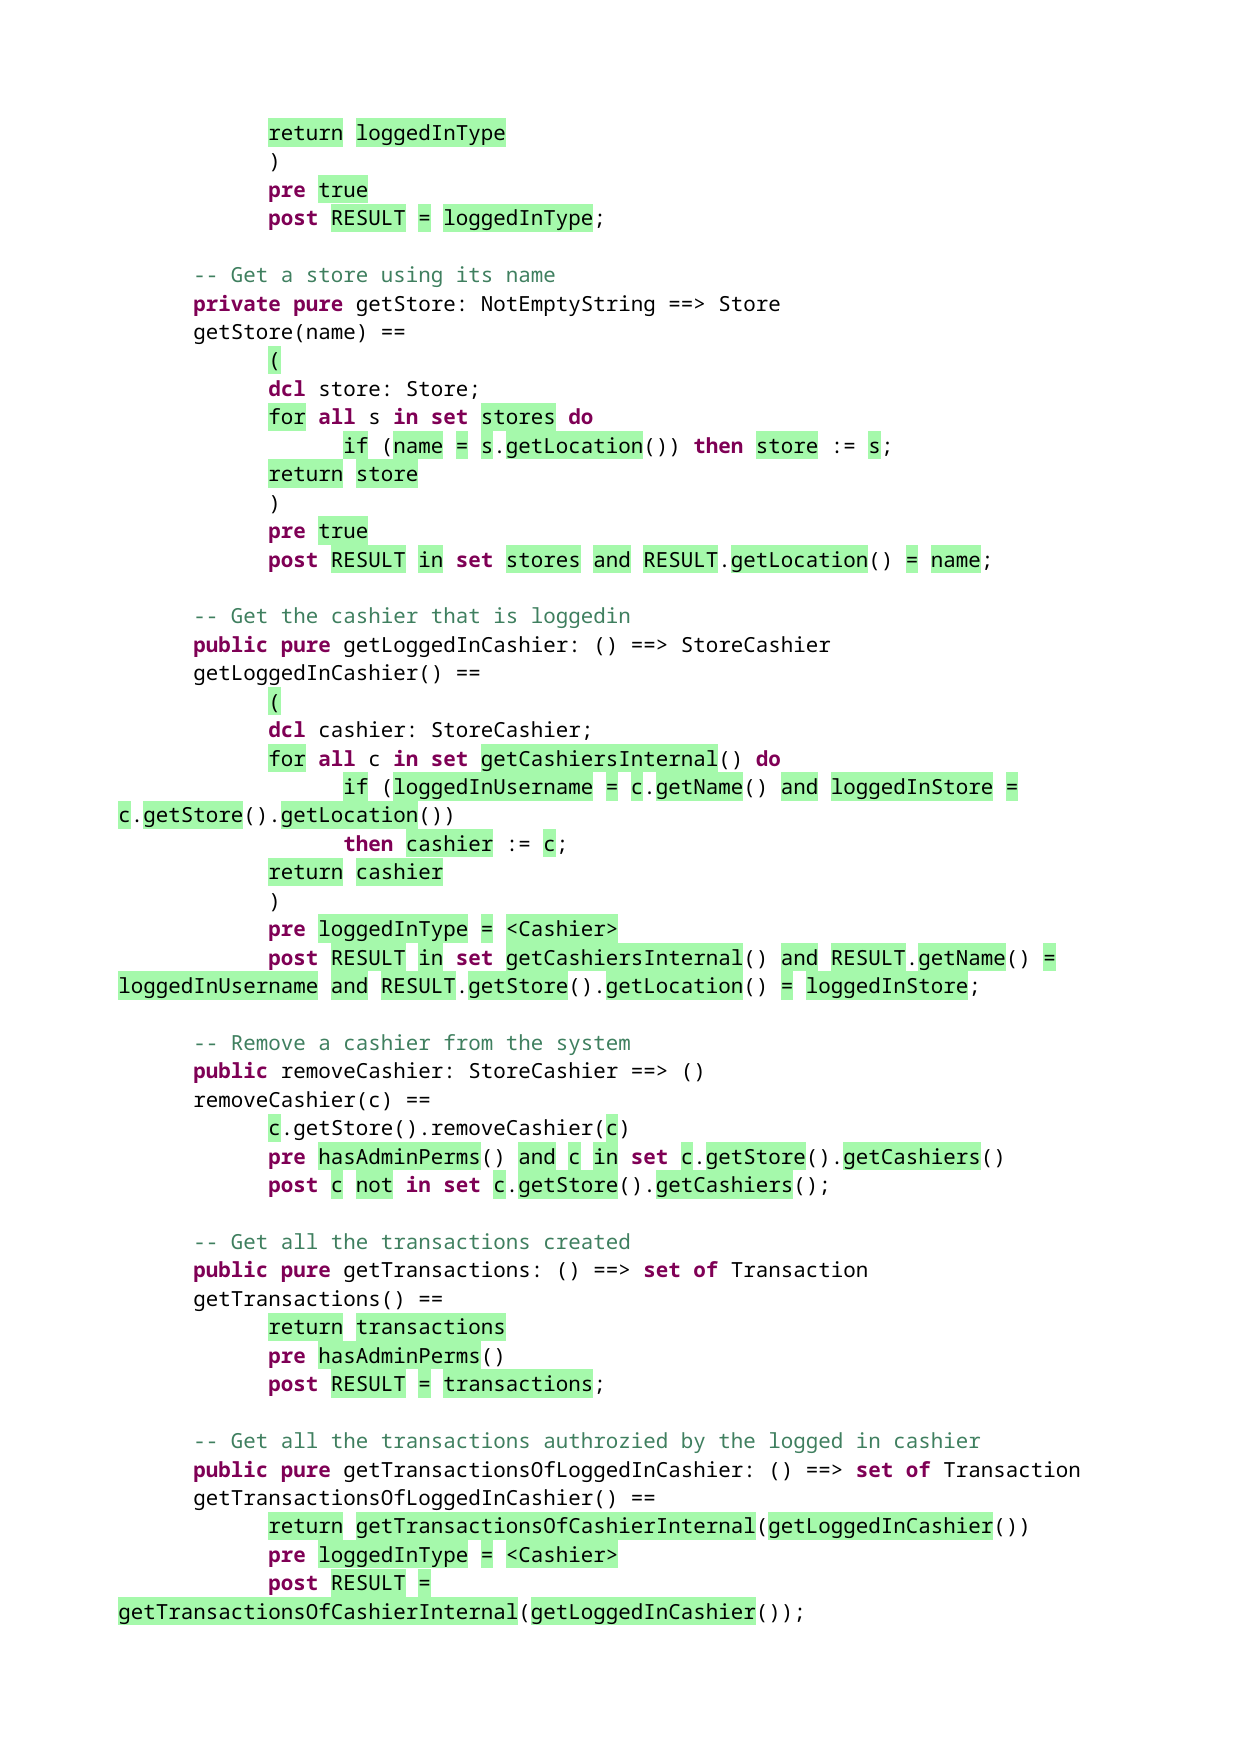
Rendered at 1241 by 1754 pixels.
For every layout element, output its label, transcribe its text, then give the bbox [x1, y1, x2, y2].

text pre hasAdminPerms() [118, 1341, 1122, 1369]
text post RESULT = getTransactionsOfCashierInternal(getLoggedInCashier()); [118, 1568, 1122, 1625]
text then cashier := c; [118, 829, 1122, 857]
text -- Get a store using its name [118, 260, 1122, 289]
text -- Get all the transactions authrozied by the logged in cashier [118, 1426, 1122, 1455]
text public pure getTransactionsOfLoggedInCashier: () ==> set of Transaction [118, 1455, 1122, 1483]
text pre hasAdminPerms() and c in set c.getStore().getCashiers() [118, 1142, 1122, 1170]
text return loggedInType [118, 118, 1122, 147]
text if (loggedInUsername = c.getName() and loggedInStore = c.getStore().getLocation()) [118, 772, 1122, 829]
text return getTransactionsOfCashierInternal(getLoggedInCashier()) [118, 1512, 1122, 1540]
text post RESULT in set stores and RESULT.getLocation() = name; [118, 545, 1122, 573]
text private pure getStore: NotEmptyString ==> Store [118, 289, 1122, 317]
text removeCashier(c) == [118, 1085, 1122, 1113]
text return transactions [118, 1312, 1122, 1341]
text c.getStore().removeCashier(c) [118, 1113, 1122, 1142]
text post RESULT = transactions; [118, 1369, 1122, 1398]
text ( [118, 346, 1122, 374]
text ) [118, 147, 1122, 175]
text public removeCashier: StoreCashier ==> () [118, 1057, 1122, 1085]
text post RESULT = loggedInType; [118, 203, 1122, 232]
text post c not in set c.getStore().getCashiers(); [118, 1170, 1122, 1199]
text ( [118, 687, 1122, 715]
text getTransactionsOfLoggedInCashier() == [118, 1483, 1122, 1512]
text getTransactions() == [118, 1284, 1122, 1312]
text -- Get all the transactions created [118, 1227, 1122, 1256]
text for all c in set getCashiersInternal() do [118, 744, 1122, 772]
text -- Remove a cashier from the system [118, 1028, 1122, 1057]
text for all s in set stores do [118, 402, 1122, 431]
text pre loggedInType = <Cashier> [118, 1540, 1122, 1568]
text pre loggedInType = <Cashier> [118, 914, 1122, 943]
text pre true [118, 175, 1122, 203]
text return store [118, 459, 1122, 488]
text dcl store: Store; [118, 374, 1122, 402]
text public pure getLoggedInCashier: () ==> StoreCashier [118, 630, 1122, 658]
text getLoggedInCashier() == [118, 658, 1122, 687]
text if (name = s.getLocation()) then store := s; [118, 431, 1122, 459]
text getStore(name) == [118, 317, 1122, 346]
text public pure getTransactions: () ==> set of Transaction [118, 1256, 1122, 1284]
text ) [118, 488, 1122, 516]
text dcl cashier: StoreCashier; [118, 715, 1122, 744]
text post RESULT in set getCashiersInternal() and RESULT.getName() = loggedInUsername and RESULT.getStore().getLocation() = loggedInStore; [118, 943, 1122, 1000]
text return cashier [118, 857, 1122, 886]
text -- Get the cashier that is loggedin [118, 602, 1122, 630]
text pre true [118, 516, 1122, 545]
text ) [118, 886, 1122, 914]
